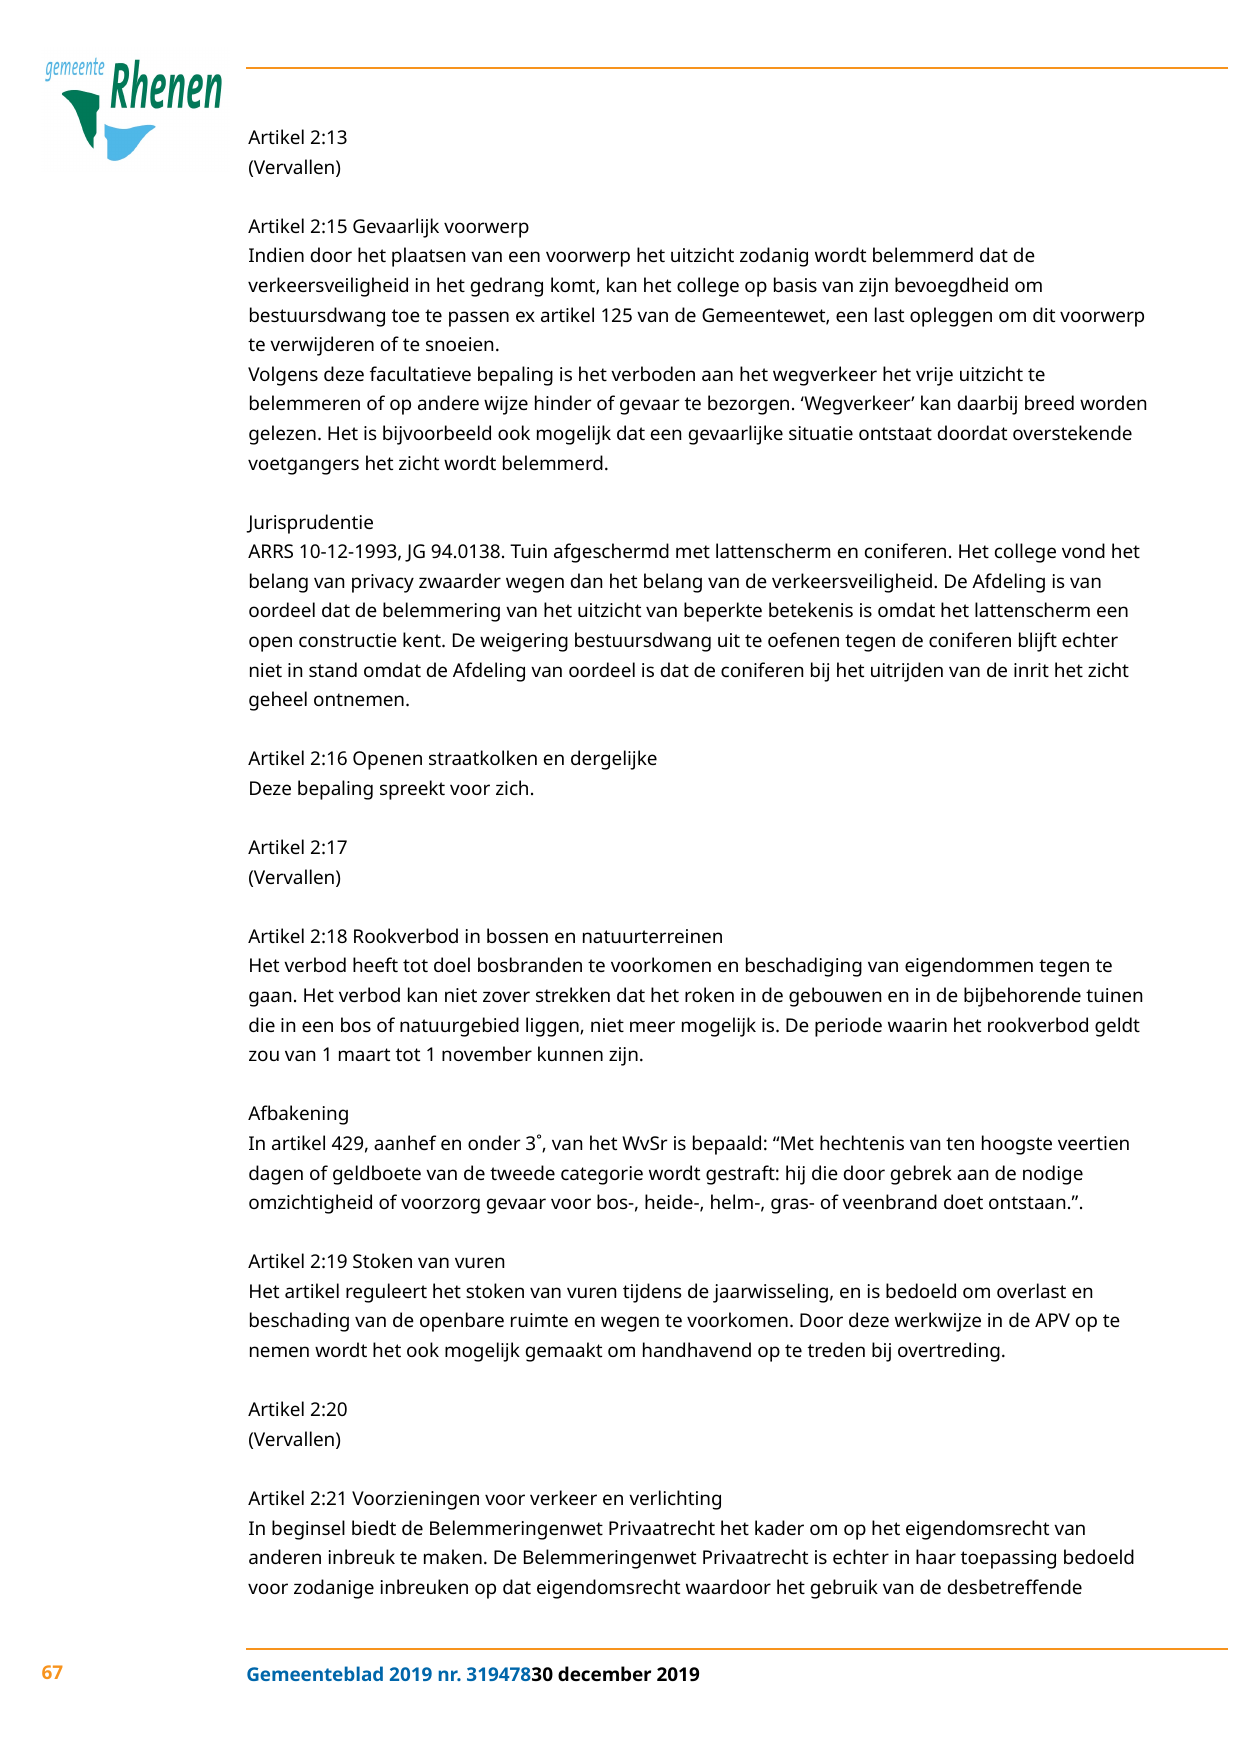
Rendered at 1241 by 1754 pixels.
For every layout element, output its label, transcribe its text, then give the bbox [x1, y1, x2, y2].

text Volgens deze facultatieve bepaling is het verboden aan het wegverkeer het vrije uitzicht te belemmeren of op andere wijze hinder of gevaar te bezorgen. ‘Wegverkeer’ kan daarbij breed worden gelezen. Het is bijvoorbeeld ook mogelijk dat een gevaarlijke situatie ontstaat doordat overstekende voetgangers het zicht wordt belemmerd. [248, 361, 1152, 476]
text Afbakening [248, 1101, 1152, 1126]
text (Vervallen) [248, 864, 1152, 890]
text Artikel 2:21 Voorzieningen voor verkeer en verlichting [248, 1485, 1152, 1511]
text ARRS 10-12-1993, JG 94.0138. Tuin afgeschermd met lattenscherm en coniferen. Het college vond het belang van privacy zwaarder wegen dan het belang van de verkeersveiligheid. De Afdeling is van oordeel dat de belemmering van het uitzicht van beperkte betekenis is omdat het lattenscherm een open constructie kent. De weigering bestuursdwang uit te oefenen tegen de coniferen blijft echter niet in stand omdat de Afdeling van oordeel is dat de coniferen bij het uitrijden van de inrit het zicht geheel ontnemen. [248, 538, 1152, 712]
text Artikel 2:15 Gevaarlijk voorwerp [248, 213, 1152, 239]
text (Vervallen) [248, 1426, 1152, 1452]
text Artikel 2:18 Rookverbod in bossen en natuurterreinen [248, 923, 1152, 949]
text Indien door het plaatsen van een voorwerp het uitzicht zodanig wordt belemmerd dat de verkeersveiligheid in het gedrang komt, kan het college op basis van zijn bevoegdheid om bestuursdwang toe te passen ex artikel 125 van de Gemeentewet, een last opleggen om dit voorwerp te verwijderen of te snoeien. [248, 243, 1152, 357]
text In beginsel biedt de Belemmeringenwet Privaatrecht het kader om op het eigendomsrecht van anderen inbreuk te maken. De Belemmeringenwet Privaatrecht is echter in haar toepassing bedoeld voor zodanige inbreuken op dat eigendomsrecht waardoor het gebruik van de desbetreffende [248, 1515, 1152, 1600]
picture [41, 47, 231, 172]
text Artikel 2:17 [248, 834, 1152, 860]
text Deze bepaling spreekt voor zich. [248, 775, 1152, 801]
text (Vervallen) [248, 154, 1152, 180]
text Artikel 2:20 [248, 1396, 1152, 1422]
text Artikel 2:19 Stoken van vuren [248, 1248, 1152, 1274]
text Artikel 2:13 [248, 124, 1152, 150]
text Jurisprudentie [248, 509, 1152, 535]
text Artikel 2:16 Openen straatkolken en dergelijke [248, 746, 1152, 771]
text Het artikel reguleert het stoken van vuren tijdens de jaarwisseling, en is bedoeld om overlast en beschading van de openbare ruimte en wegen te voorkomen. Door deze werkwijze in de APV op te nemen wordt het ook mogelijk gemaakt om handhavend op te treden bij overtreding. [248, 1278, 1152, 1363]
text Het verbod heeft tot doel bosbranden te voorkomen en beschadiging van eigendommen tegen te gaan. Het verbod kan niet zover strekken dat het roken in de gebouwen en in de bijbehorende tuinen die in een bos of natuurgebied liggen, niet meer mogelijk is. De periode waarin het rookverbod geldt zou van 1 maart tot 1 november kunnen zijn. [248, 953, 1152, 1067]
text In artikel 429, aanhef en onder 3˚, van het WvSr is bepaald: “Met hechtenis van ten hoogste veertien dagen of geldboete van de tweede categorie wordt gestraft: hij die door gebrek aan de nodige omzichtigheid of voorzorg gevaar voor bos-, heide-, helm-, gras- of veenbrand doet ontstaan.”. [248, 1130, 1152, 1215]
